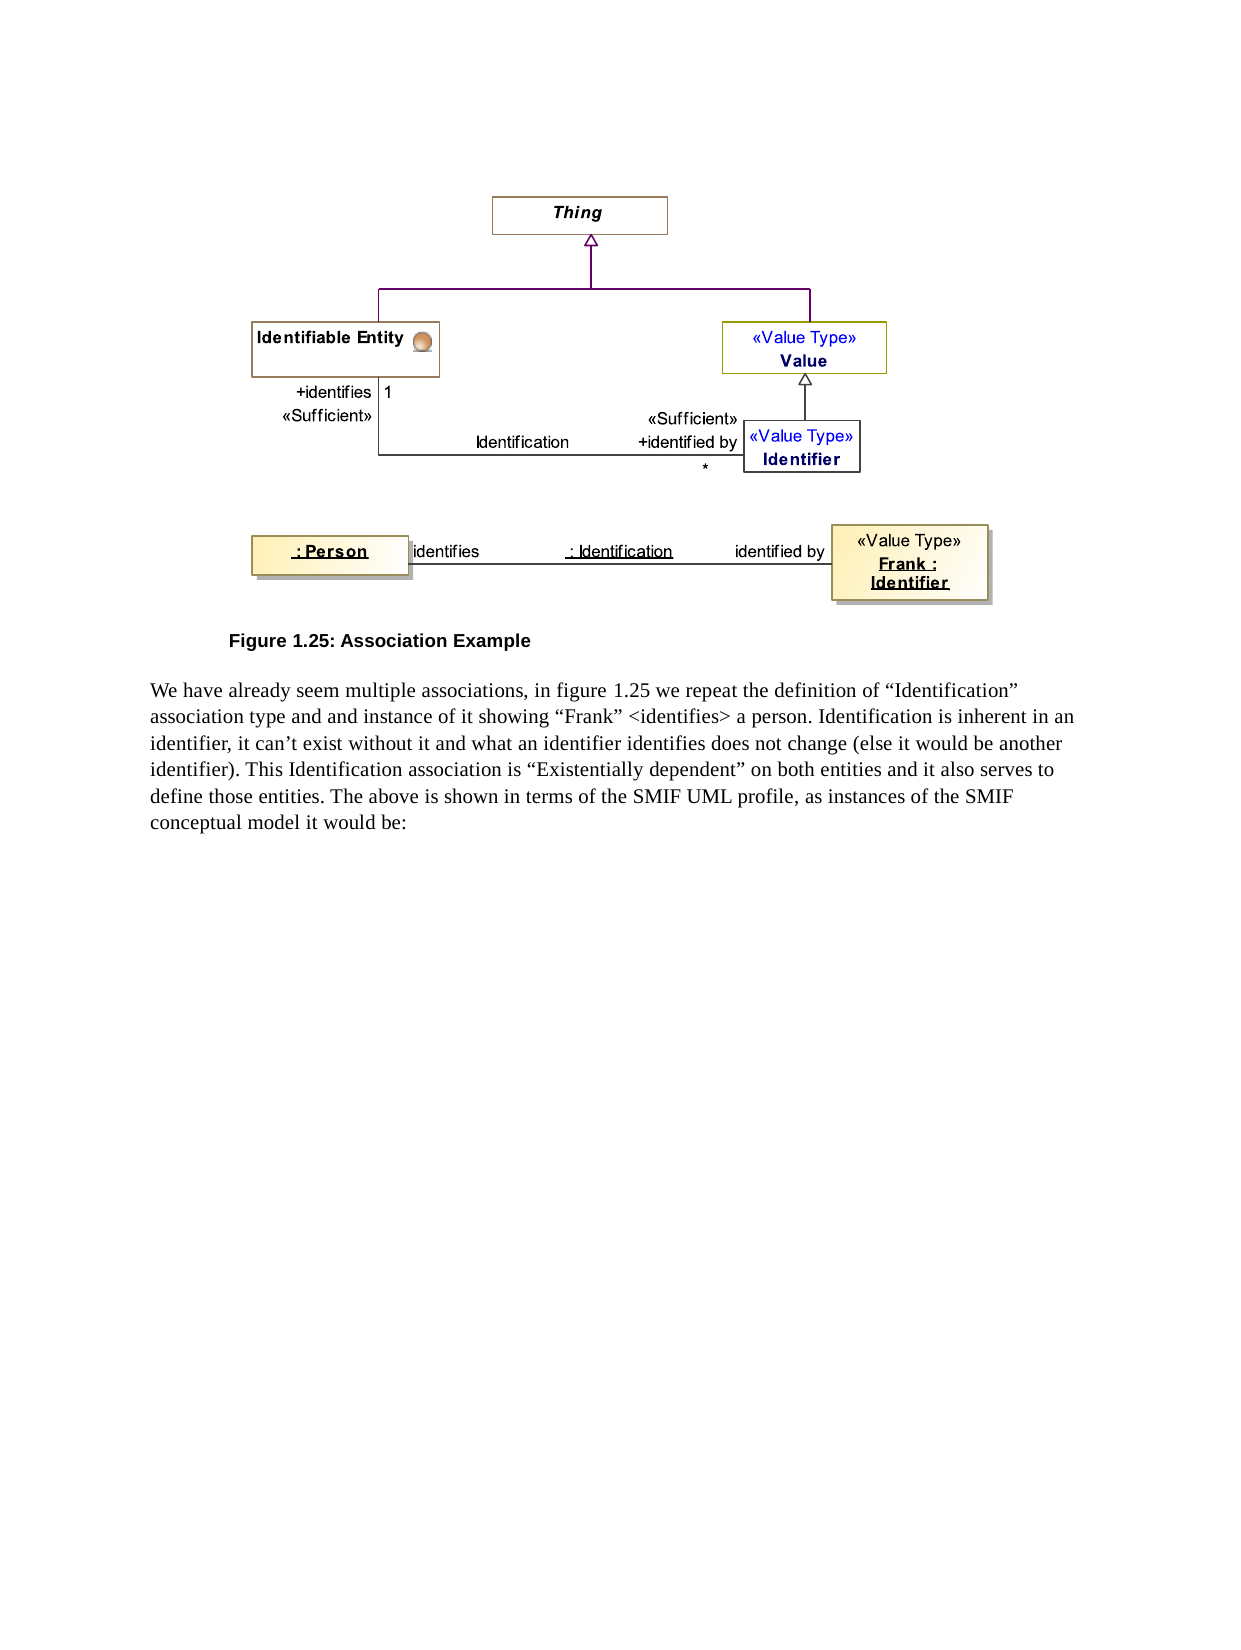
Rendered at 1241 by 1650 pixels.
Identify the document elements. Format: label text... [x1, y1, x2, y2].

text Figure 1.25: Association Example [229, 624, 1011, 652]
text We have already seem multiple associations, in figure 1.25 we repeat the definition of “Identification” association type and and instance of it showing “Frank” <identifies> a person. Identification is inherent in an identifier, it can’t exist without it and what an identifier identifies does not change (else it would be another identifier). This Identification association is “Existentially dependent” on both entities and it also serves to define those entities. The above is shown in terms of the SMIF UML profile, as instances of the SMIF conceptual model it would be: [150, 150, 1090, 834]
